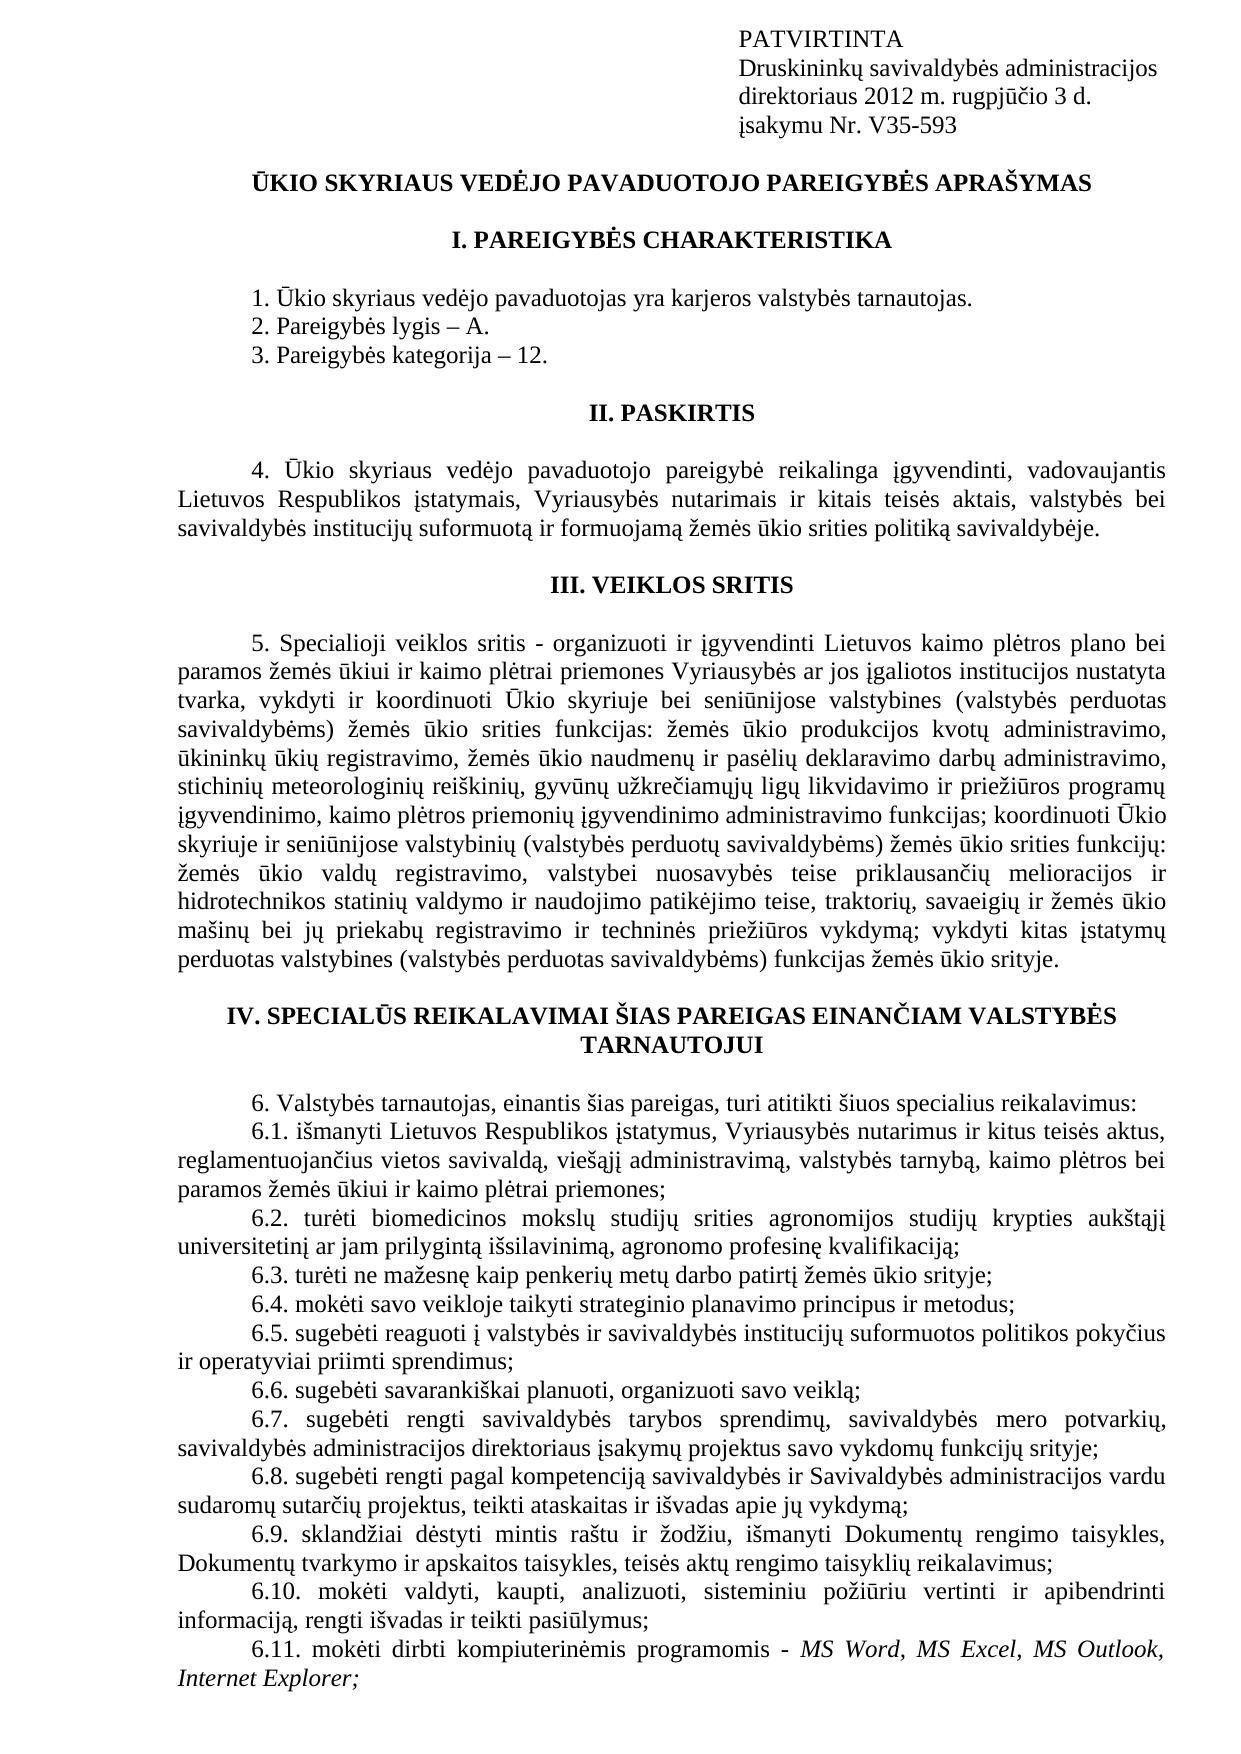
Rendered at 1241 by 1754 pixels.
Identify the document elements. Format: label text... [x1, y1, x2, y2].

text 1. Ūkio skyriaus vedėjo pavaduotojas yra karjeros valstybės tarnautojas. [177, 283, 1167, 311]
text 6.8. sugebėti rengti pagal kompetenciją savivaldybės ir Savivaldybės administracijos vardu sudaromų sutarčių projektus, teikti ataskaitas ir išvadas apie jų vykdymą; [177, 1461, 1167, 1519]
text 6.3. turėti ne mažesnę kaip penkerių metų darbo patirtį žemės ūkio srityje; [177, 1260, 1167, 1289]
text I. PAREIGYBĖS CHARAKTERISTIKA [177, 225, 1167, 254]
text direktoriaus 2012 m. rugpjūčio 3 d. [177, 81, 1167, 110]
text 6.4. mokėti savo veikloje taikyti strateginio planavimo principus ir metodus; [177, 1289, 1167, 1318]
text 6.5. sugebėti reaguoti į valstybės ir savivaldybės institucijų suformuotos politikos pokyčius ir operatyviai priimti sprendimus; [177, 1318, 1167, 1375]
text 5. Specialioji veiklos sritis - organizuoti ir įgyvendinti Lietuvos kaimo plėtros plano bei paramos žemės ūkiui ir kaimo plėtrai priemones Vyriausybės ar jos įgaliotos institucijos nustatyta tvarka, vykdyti ir koordinuoti Ūkio skyriuje bei seniūnijose valstybines (valstybės perduotas savivaldybėms) žemės ūkio srities funkcijas: žemės ūkio produkcijos kvotų administravimo, ūkininkų ūkių registravimo, žemės ūkio naudmenų ir pasėlių deklaravimo darbų administravimo, stichinių meteorologinių reiškinių, gyvūnų užkrečiamųjų ligų likvidavimo ir priežiūros programų įgyvendinimo, kaimo plėtros priemonių įgyvendinimo administravimo funkcijas; koordinuoti Ūkio skyriuje ir seniūnijose valstybinių (valstybės perduotų savivaldybėms) žemės ūkio srities funkcijų: žemės ūkio valdų registravimo, valstybei nuosavybės teise priklausančių melioracijos ir hidrotechnikos statinių valdymo ir naudojimo patikėjimo teise, traktorių, savaeigių ir žemės ūkio mašinų bei jų priekabų registravimo ir techninės priežiūros vykdymą; vykdyti kitas įstatymų perduotas valstybines (valstybės perduotas savivaldybėms) funkcijas žemės ūkio srityje. [177, 628, 1167, 973]
text III. VEIKLOS SRITIS [177, 570, 1167, 599]
text IV. SPECIALŪS REIKALAVIMAI ŠIAS PAREIGAS EINANČIAM VALSTYBĖS TARNAUTOJUI [177, 1001, 1167, 1059]
text 6. Valstybės tarnautojas, einantis šias pareigas, turi atitikti šiuos specialius reikalavimus: [177, 1088, 1167, 1116]
text Druskininkų savivaldybės administracijos [177, 53, 1167, 81]
text 6.1. išmanyti Lietuvos Respublikos įstatymus, Vyriausybės nutarimus ir kitus teisės aktus, reglamentuojančius vietos savivaldą, viešąjį administravimą, valstybės tarnybą, kaimo plėtros bei paramos žemės ūkiui ir kaimo plėtrai priemones; [177, 1116, 1167, 1203]
text 6.2. turėti biomedicinos mokslų studijų srities agronomijos studijų krypties aukštąjį universitetinį ar jam prilygintą išsilavinimą, agronomo profesinę kvalifikaciją; [177, 1203, 1167, 1260]
text 6.9. sklandžiai dėstyti mintis raštu ir žodžiu, išmanyti Dokumentų rengimo taisykles, Dokumentų tvarkymo ir apskaitos taisykles, teisės aktų rengimo taisyklių reikalavimus; [177, 1519, 1167, 1576]
text 3. Pareigybės kategorija – 12. [177, 340, 1167, 369]
text įsakymu Nr. V35-593 [177, 110, 1167, 139]
text 4. Ūkio skyriaus vedėjo pavaduotojo pareigybė reikalinga įgyvendinti, vadovaujantis Lietuvos Respublikos įstatymais, Vyriausybės nutarimais ir kitais teisės aktais, valstybės bei savivaldybės institucijų suformuotą ir formuojamą žemės ūkio srities politiką savivaldybėje. [177, 455, 1167, 541]
text PATVIRTINTA [738, 24, 1167, 53]
text 6.11. mokėti dirbti kompiuterinėmis programomis - MS Word, MS Excel, MS Outlook, Internet Explorer; [177, 1634, 1167, 1691]
text 6.7. sugebėti rengti savivaldybės tarybos sprendimų, savivaldybės mero potvarkių, savivaldybės administracijos direktoriaus įsakymų projektus savo vykdomų funkcijų srityje; [177, 1404, 1167, 1461]
text II. PASKIRTIS [177, 398, 1167, 426]
text 6.6. sugebėti savarankiškai planuoti, organizuoti savo veiklą; [177, 1375, 1167, 1404]
text ŪKIO SKYRIAUS VEDĖJO PAVADUOTOJO PAREIGYBĖS APRAŠYMAS [177, 168, 1167, 196]
text 2. Pareigybės lygis – A. [177, 311, 1167, 340]
text 6.10. mokėti valdyti, kaupti, analizuoti, sisteminiu požiūriu vertinti ir apibendrinti informaciją, rengti išvadas ir teikti pasiūlymus; [177, 1576, 1167, 1634]
